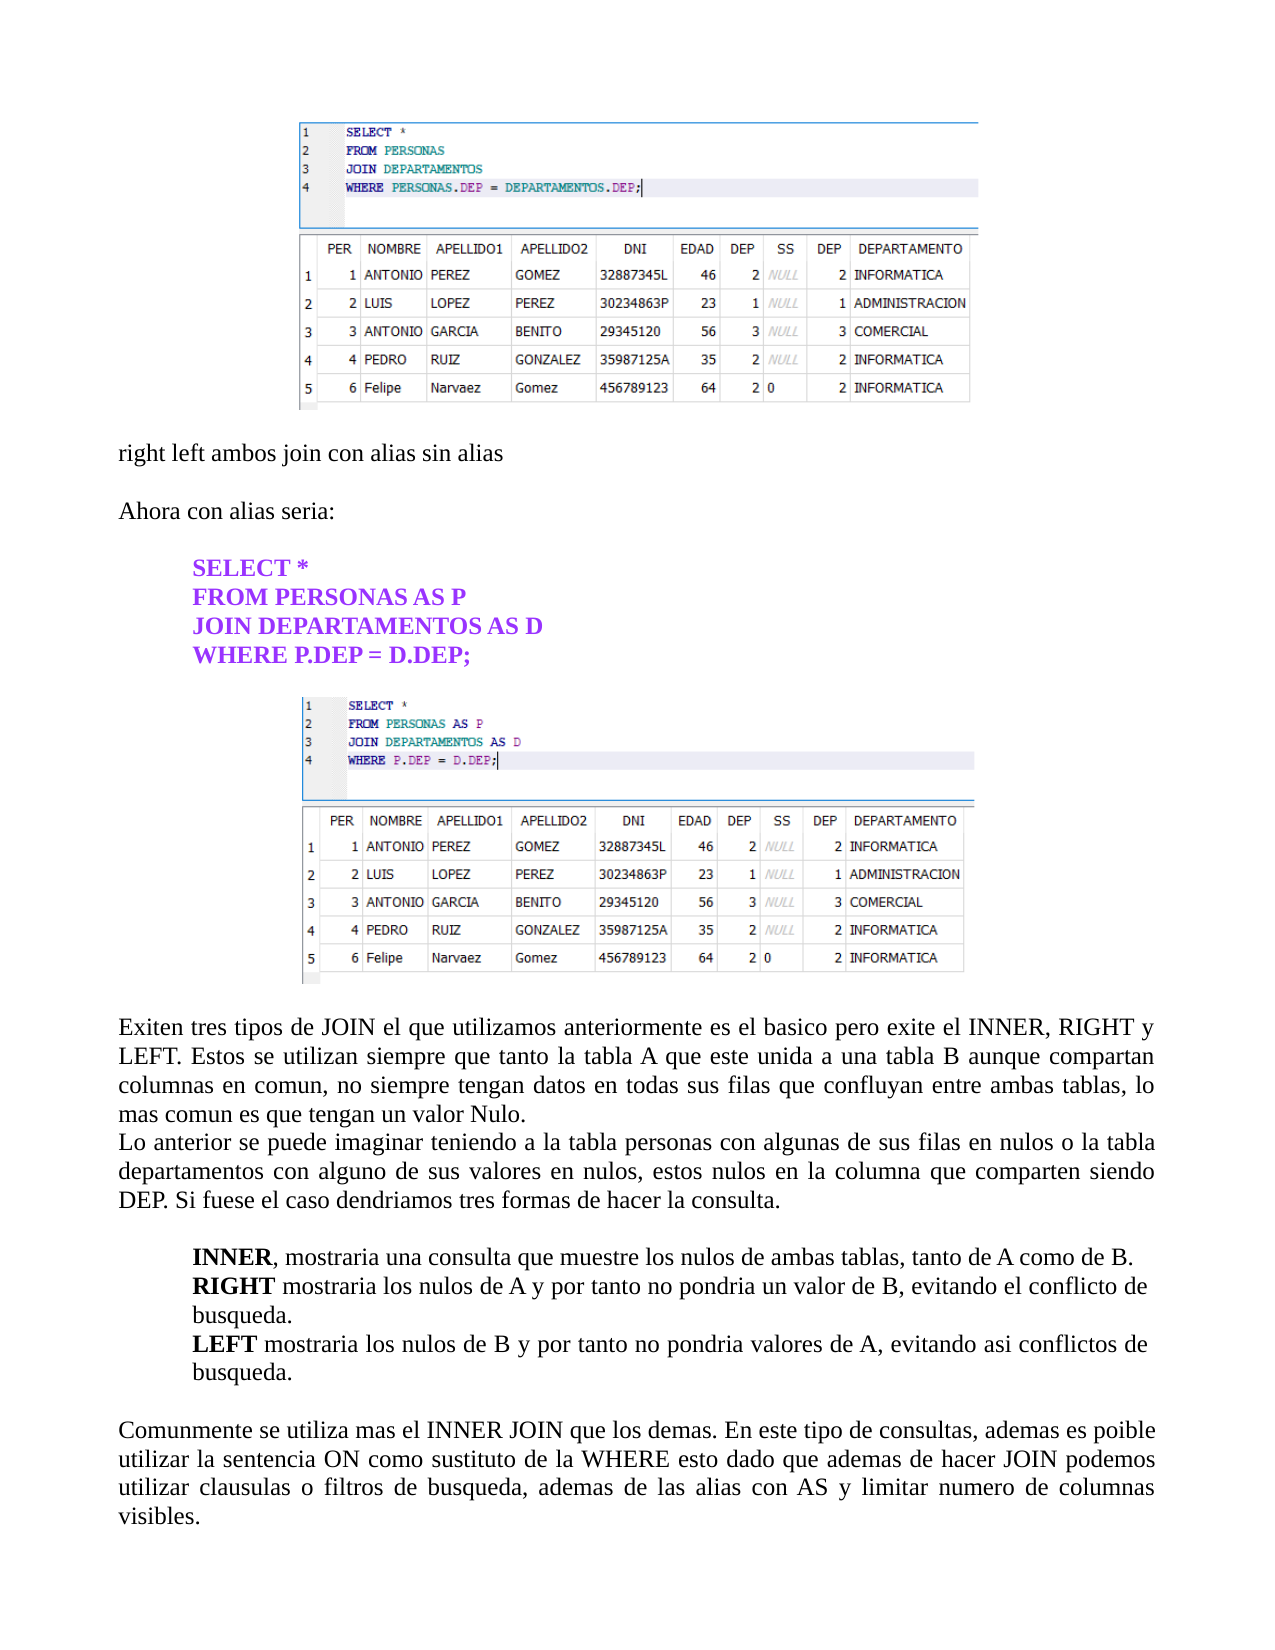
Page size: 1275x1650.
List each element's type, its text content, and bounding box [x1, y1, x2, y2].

text right left ambos join con alias sin alias [118, 438, 1157, 467]
text Lo anterior se puede imaginar teniendo a la tabla personas con algunas de sus filas en nulos o la tabla departamentos con alguno de sus valores en nulos, estos nulos en la columna que comparten siendo DEP. Si fuese el caso dendriamos tres formas de hacer la consulta. [118, 1127, 1157, 1214]
text JOIN DEPARTAMENTOS AS D [118, 611, 1157, 640]
text FROM PERSONAS AS P [118, 582, 1157, 611]
picture [300, 697, 975, 984]
text INNER, mostraria una consulta que muestre los nulos de ambas tablas, tanto de A como de B. [118, 1242, 1157, 1271]
text SELECT * [118, 553, 1157, 582]
text Ahora con alias seria: [118, 496, 1157, 525]
text Comunmente se utiliza mas el INNER JOIN que los demas. En este tipo de consultas, ademas es poible utilizar la sentencia ON como sustituto de la WHERE esto dado que ademas de hacer JOIN podemos utilizar clausulas o filtros de busqueda, ademas de las alias con AS y limitar numero de columnas visibles. [118, 1415, 1157, 1530]
text Exiten tres tipos de JOIN el que utilizamos anteriormente es el basico pero exite el INNER, RIGHT y LEFT. Estos se utilizan siempre que tanto la tabla A que este unida a una tabla B aunque compartan columnas en comun, no siempre tengan datos en todas sus filas que confluyan entre ambas tablas, lo mas comun es que tengan un valor Nulo. [118, 1012, 1157, 1127]
picture [296, 118, 979, 410]
text RIGHT mostraria los nulos de A y por tanto no pondria un valor de B, evitando el conflicto de busqueda. [118, 1271, 1157, 1329]
text WHERE P.DEP = D.DEP; [118, 640, 1157, 668]
text LEFT mostraria los nulos de B y por tanto no pondria valores de A, evitando asi conflictos de busqueda. [118, 1329, 1157, 1386]
